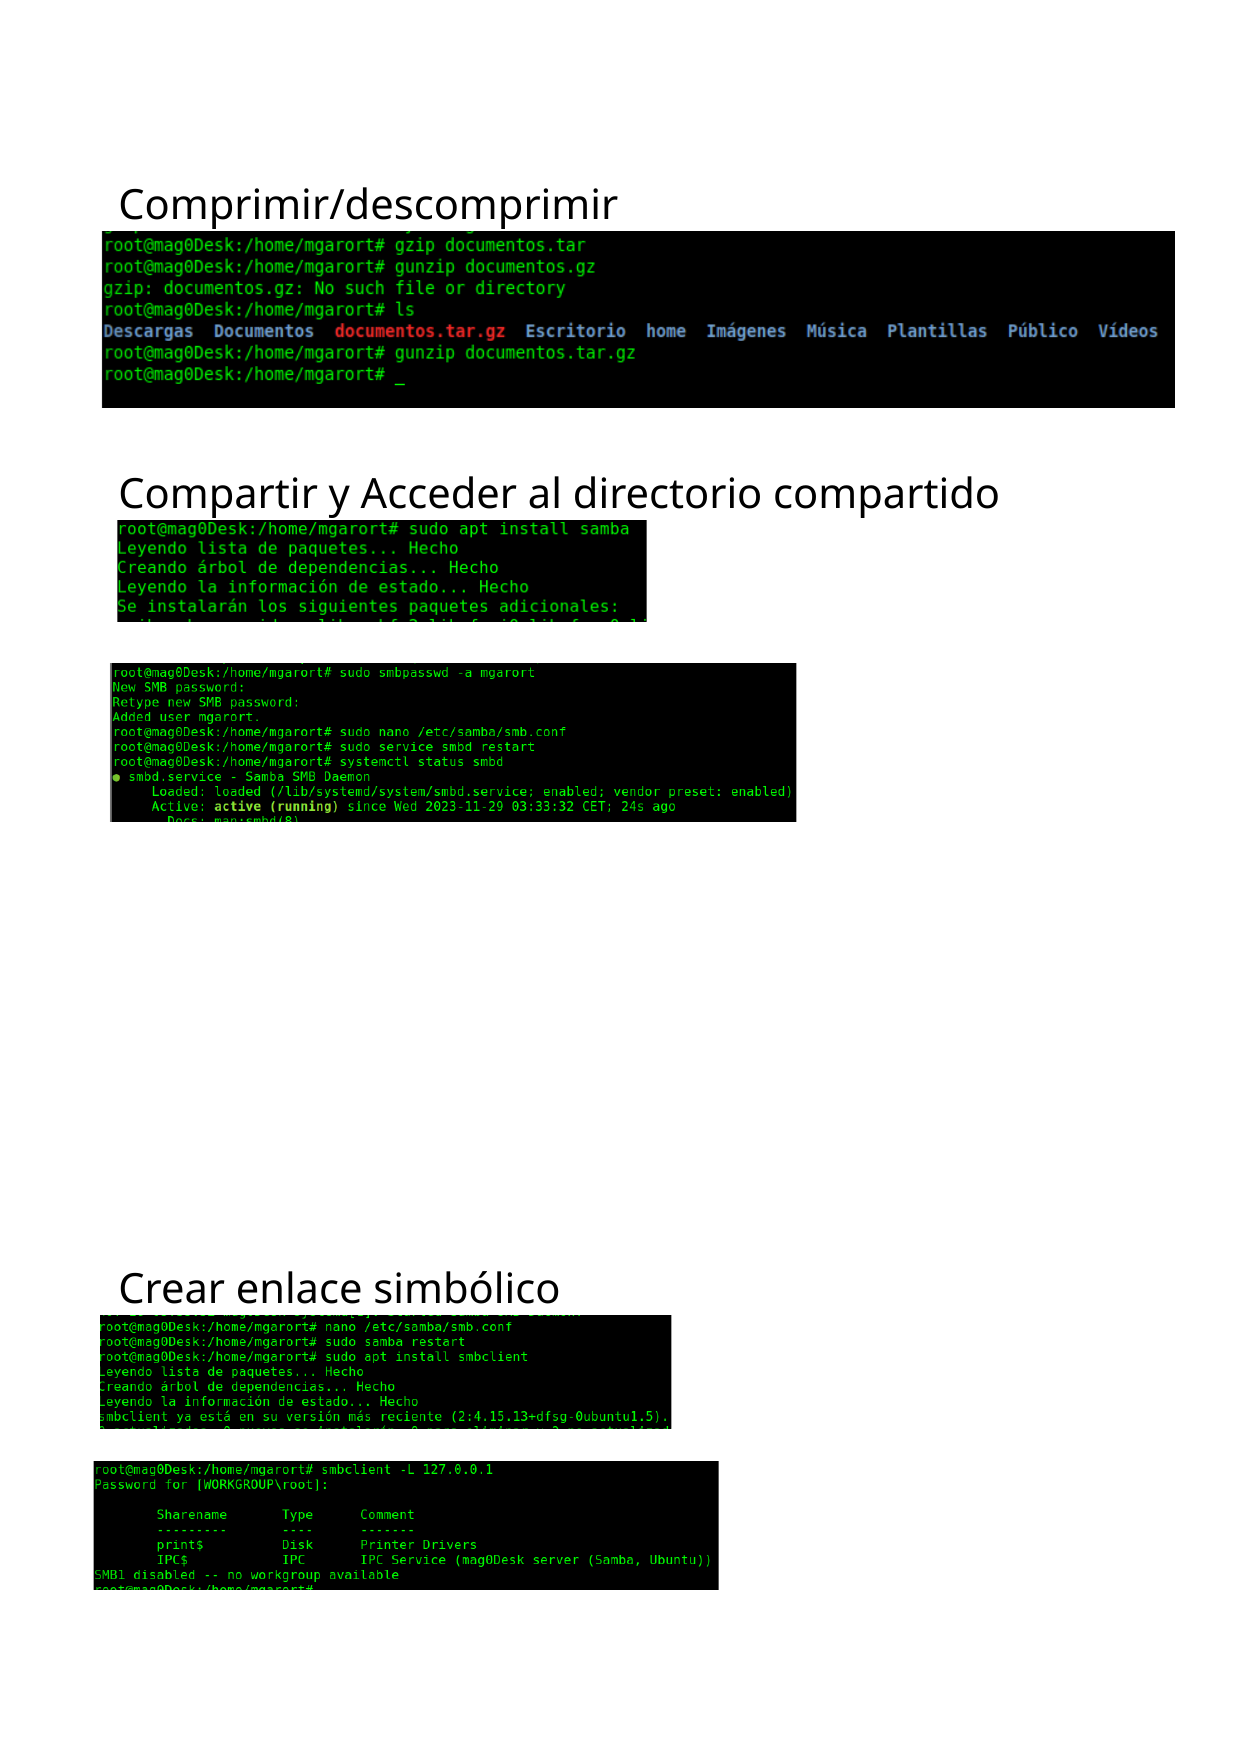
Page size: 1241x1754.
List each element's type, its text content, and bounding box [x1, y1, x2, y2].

picture [109, 663, 797, 822]
picture [93, 1461, 719, 1590]
text Crear enlace simbólico [118, 1259, 1122, 1316]
text Compartir y Acceder al directorio compartido [118, 464, 1122, 521]
picture [101, 231, 1175, 408]
text Comprimir/descomprimir [118, 175, 1122, 231]
picture [100, 1315, 672, 1429]
picture [117, 520, 647, 622]
